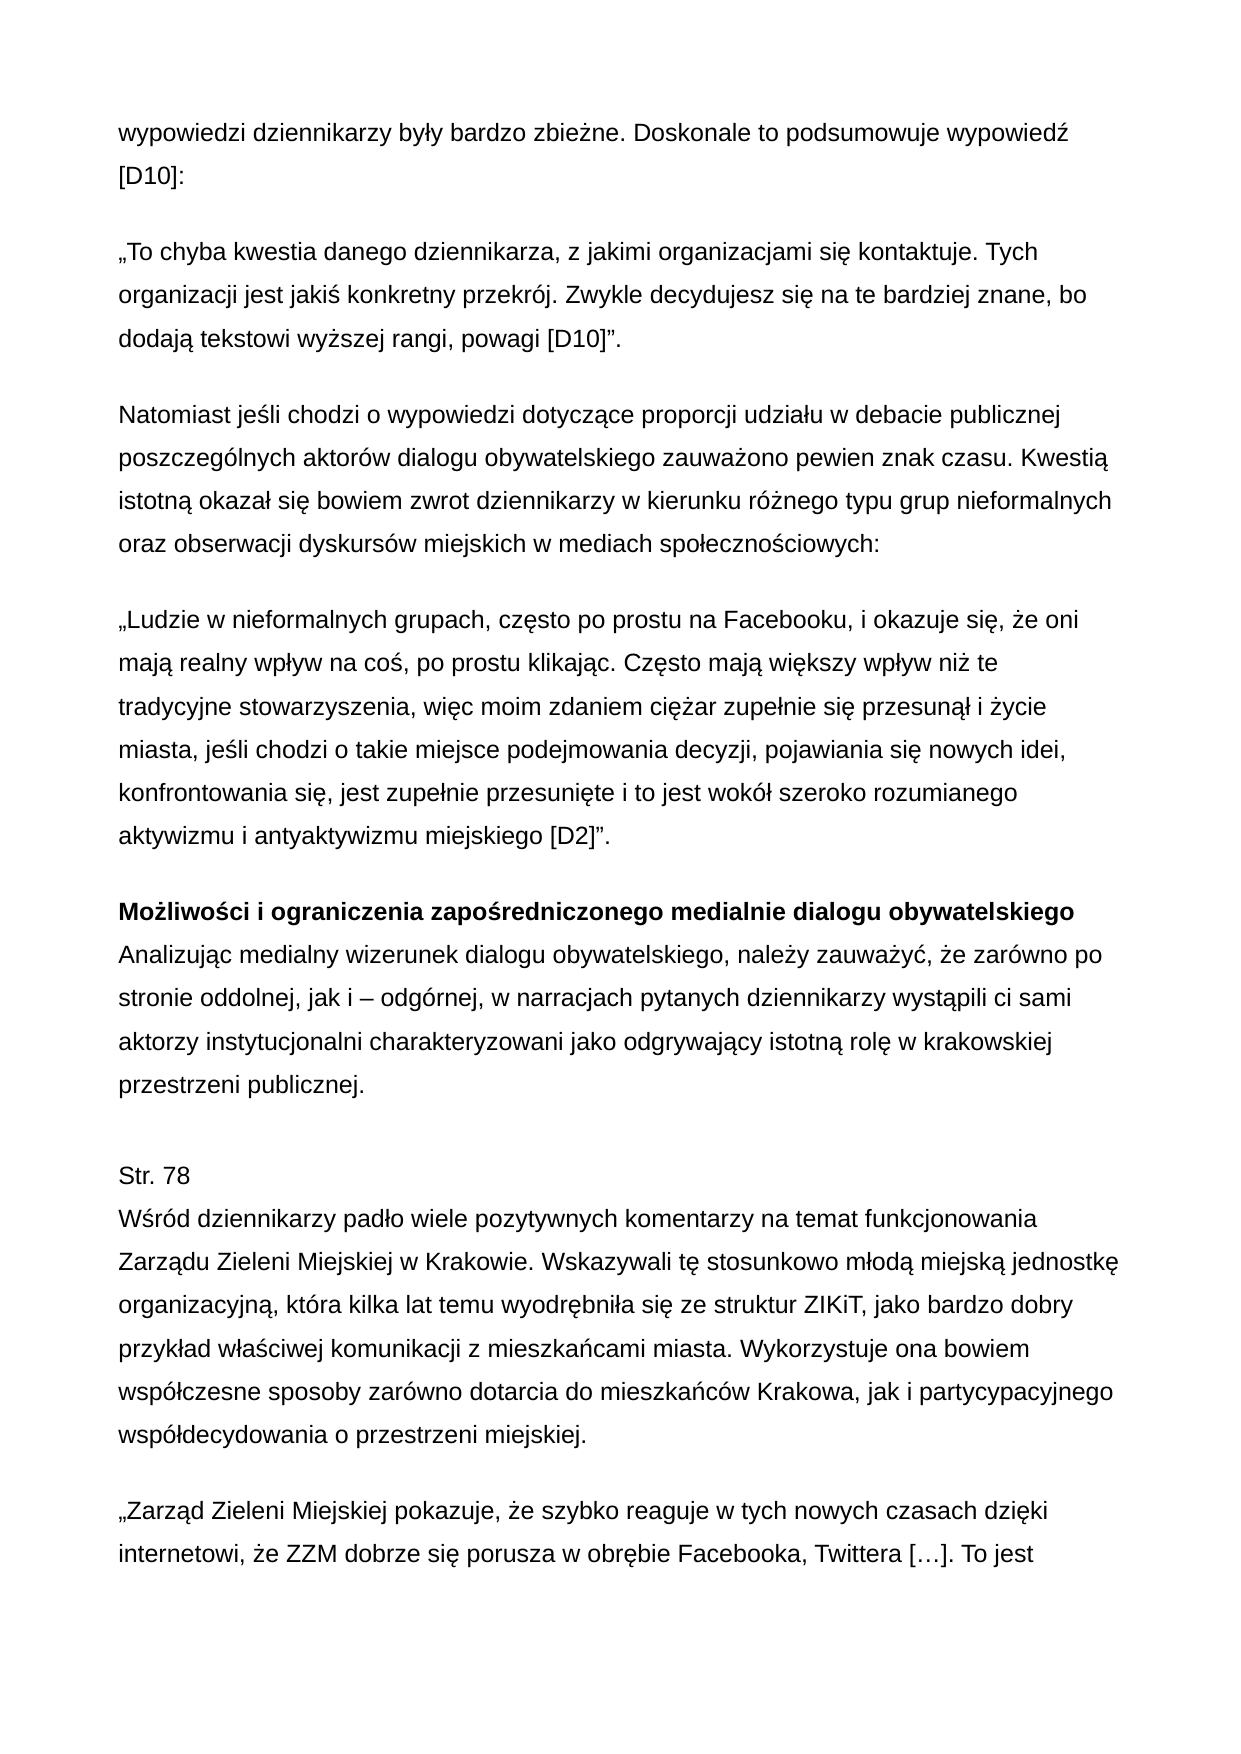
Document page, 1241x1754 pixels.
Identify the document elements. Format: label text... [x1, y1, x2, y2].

text Możliwości i ograniczenia zapośredniczonego medialnie dialogu obywatelskiego [118, 897, 1122, 926]
text Analizując medialny wizerunek dialogu obywatelskiego, należy zauważyć, że zarówno po stronie oddolnej, jak i – odgórnej, w narracjach pytanych dziennikarzy wystąpili ci sami aktorzy instytucjonalni charakteryzowani jako odgrywający istotną rolę w krakowskiej przestrzeni publicznej. [118, 940, 1122, 1098]
text „To chyba kwestia danego dziennikarza, z jakimi organizacjami się kontaktuje. Tych organizacji jest jakiś konkretny przekrój. Zwykle decydujesz się na te bardziej znane, bo dodają tekstowi wyższej rangi, powagi [D10]”. [118, 204, 1122, 385]
text „Zarząd Zieleni Miejskiej pokazuje, że szybko reaguje w tych nowych czasach dzięki internetowi, że ZZM dobrze się porusza w obrębie Facebooka, Twittera […]. To jest [118, 1463, 1122, 1601]
text Str. 78 [118, 1161, 1122, 1190]
text Natomiast jeśli chodzi o wypowiedzi dotyczące proporcji udziału w debacie publicznej poszczególnych aktorów dialogu obywatelskiego zauważono pewien znak czasu. Kwestią istotną okazał się bowiem zwrot dziennikarzy w kierunku różnego typu grup nieformalnych oraz obserwacji dyskursów miejskich w mediach społecznościowych: [118, 400, 1122, 558]
text wypowiedzi dziennikarzy były bardzo zbieżne. Doskonale to podsumowuje wypowiedź [D10]: [118, 118, 1122, 190]
text „Ludzie w nieformalnych grupach, często po prostu na Facebooku, i okazuje się, że oni mają realny wpływ na coś, po prostu klikając. Często mają większy wpływ niż te tradycyjne stowarzyszenia, więc moim zdaniem ciężar zupełnie się przesunął i życie miasta, jeśli chodzi o takie miejsce podejmowania decyzji, pojawiania się nowych idei, konfrontowania się, jest zupełnie przesunięte i to jest wokół szeroko rozumianego aktywizmu i antyaktywizmu miejskiego [D2]”. [118, 572, 1122, 883]
text Wśród dziennikarzy padło wiele pozytywnych komentarzy na temat funkcjonowania Zarządu Zieleni Miejskiej w Krakowie. Wskazywali tę stosunkowo młodą miejską jednostkę organizacyjną, która kilka lat temu wyodrębniła się ze struktur ZIKiT, jako bardzo dobry przykład właściwej komunikacji z mieszkańcami miasta. Wykorzystuje ona bowiem współczesne sposoby zarówno dotarcia do mieszkańców Krakowa, jak i partycypacyjnego współdecydowania o przestrzeni miejskiej. [118, 1204, 1122, 1449]
